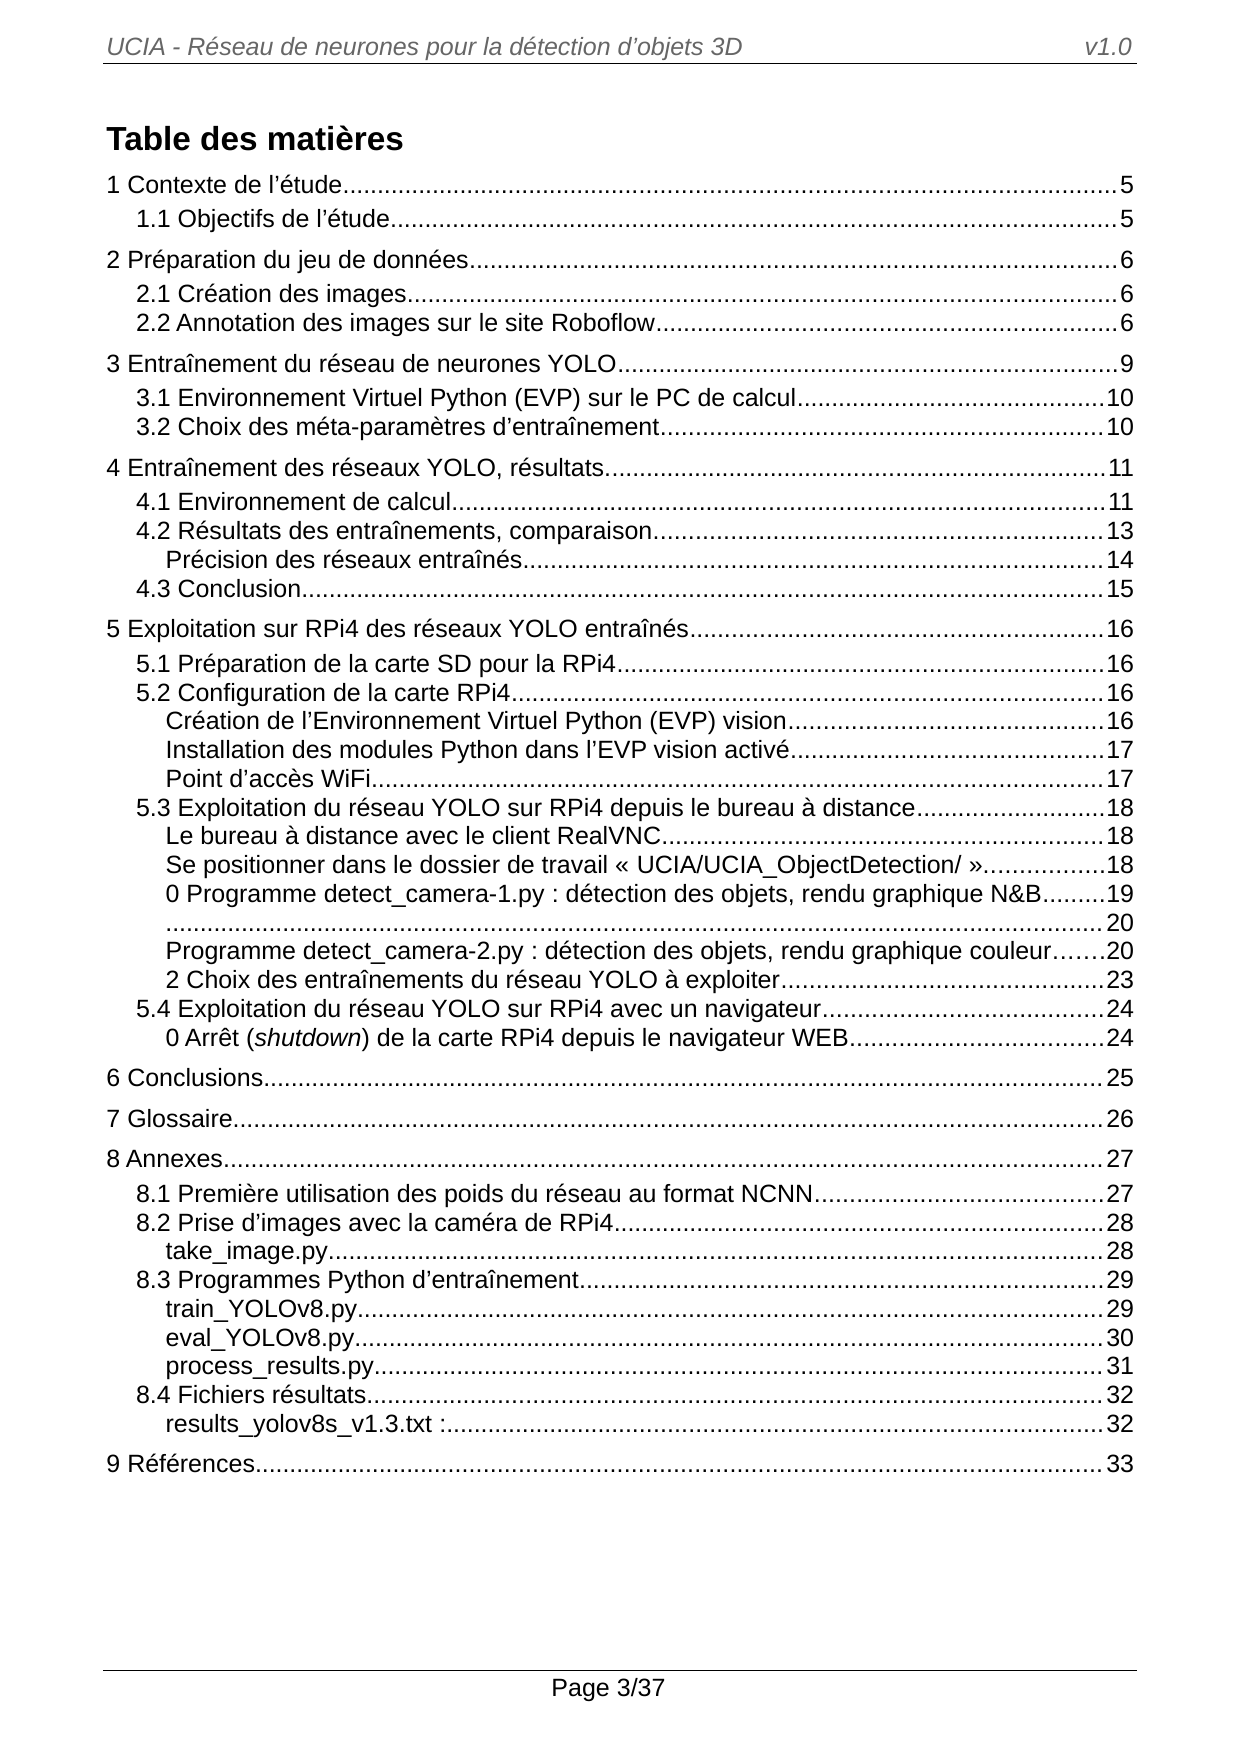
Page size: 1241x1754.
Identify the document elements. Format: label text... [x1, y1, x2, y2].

text Se positionner dans le dossier de travail « UCIA/UCIA_ObjectDetection/ » 18 [165, 850, 1134, 879]
text 3.1 Environnement Virtuel Python (EVP) sur le PC de calcul 10 [136, 383, 1134, 412]
text 1.1 Objectifs de l’étude 5 [136, 204, 1134, 233]
text take_image.py 28 [165, 1236, 1134, 1265]
text 9 Références 33 [106, 1449, 1134, 1478]
text 20 [165, 908, 1134, 936]
text 5.3 Exploitation du réseau YOLO sur RPi4 depuis le bureau à distance 18 [136, 793, 1134, 821]
text 2 Choix des entraînements du réseau YOLO à exploiter 23 [165, 965, 1134, 994]
text 0 Arrêt (shutdown) de la carte RPi4 depuis le navigateur WEB 24 [165, 1023, 1134, 1051]
text 3.2 Choix des méta-paramètres d’entraînement 10 [136, 412, 1134, 441]
text 1 Contexte de l’étude 5 [106, 169, 1134, 198]
text Le bureau à distance avec le client RealVNC 18 [165, 821, 1134, 850]
text 4.1 Environnement de calcul 11 [136, 487, 1134, 516]
text 5.1 Préparation de la carte SD pour la RPi4 16 [136, 649, 1134, 678]
text Création de l’Environnement Virtuel Python (EVP) vision 16 [165, 706, 1134, 735]
text 8 Annexes 27 [106, 1144, 1134, 1173]
text train_YOLOv8.py 29 [165, 1294, 1134, 1323]
text eval_YOLOv8.py 30 [165, 1323, 1134, 1351]
text 2.2 Annotation des images sur le site Roboflow 6 [136, 308, 1134, 337]
text 6 Conclusions 25 [106, 1063, 1134, 1092]
text 7 Glossaire 26 [106, 1104, 1134, 1132]
text 8.2 Prise d’images avec la caméra de RPi4 28 [136, 1208, 1134, 1236]
text 0 Programme detect_camera-1.py : détection des objets, rendu graphique N&B 19 [165, 879, 1134, 908]
text 8.3 Programmes Python d’entraînement 29 [136, 1265, 1134, 1294]
text 4 Entraînement des réseaux YOLO, résultats. 11 [106, 453, 1134, 481]
text 2 Préparation du jeu de données 6 [106, 245, 1134, 273]
text results_yolov8s_v1.3.txt : 32 [165, 1409, 1134, 1438]
text 5 Exploitation sur RPi4 des réseaux YOLO entraînés 16 [106, 614, 1134, 643]
text 8.1 Première utilisation des poids du réseau au format NCNN 27 [136, 1179, 1134, 1208]
text 5.2 Configuration de la carte RPi4 16 [136, 678, 1134, 706]
text 5.4 Exploitation du réseau YOLO sur RPi4 avec un navigateur 24 [136, 994, 1134, 1023]
text 8.4 Fichiers résultats 32 [136, 1380, 1134, 1409]
subtitle Table des matières [106, 119, 1134, 157]
text Installation des modules Python dans l’EVP vision activé 17 [165, 735, 1134, 764]
text process_results.py 31 [165, 1351, 1134, 1380]
text 4.2 Résultats des entraînements, comparaison 13 [136, 516, 1134, 545]
text Programme detect_camera-2.py : détection des objets, rendu graphique couleur 20 [165, 936, 1134, 965]
text 4.3 Conclusion 15 [136, 574, 1134, 602]
text Point d’accès WiFi 17 [165, 764, 1134, 793]
text Précision des réseaux entraînés 14 [165, 545, 1134, 574]
text 2.1 Création des images 6 [136, 279, 1134, 308]
text 3 Entraînement du réseau de neurones YOLO 9 [106, 349, 1134, 377]
